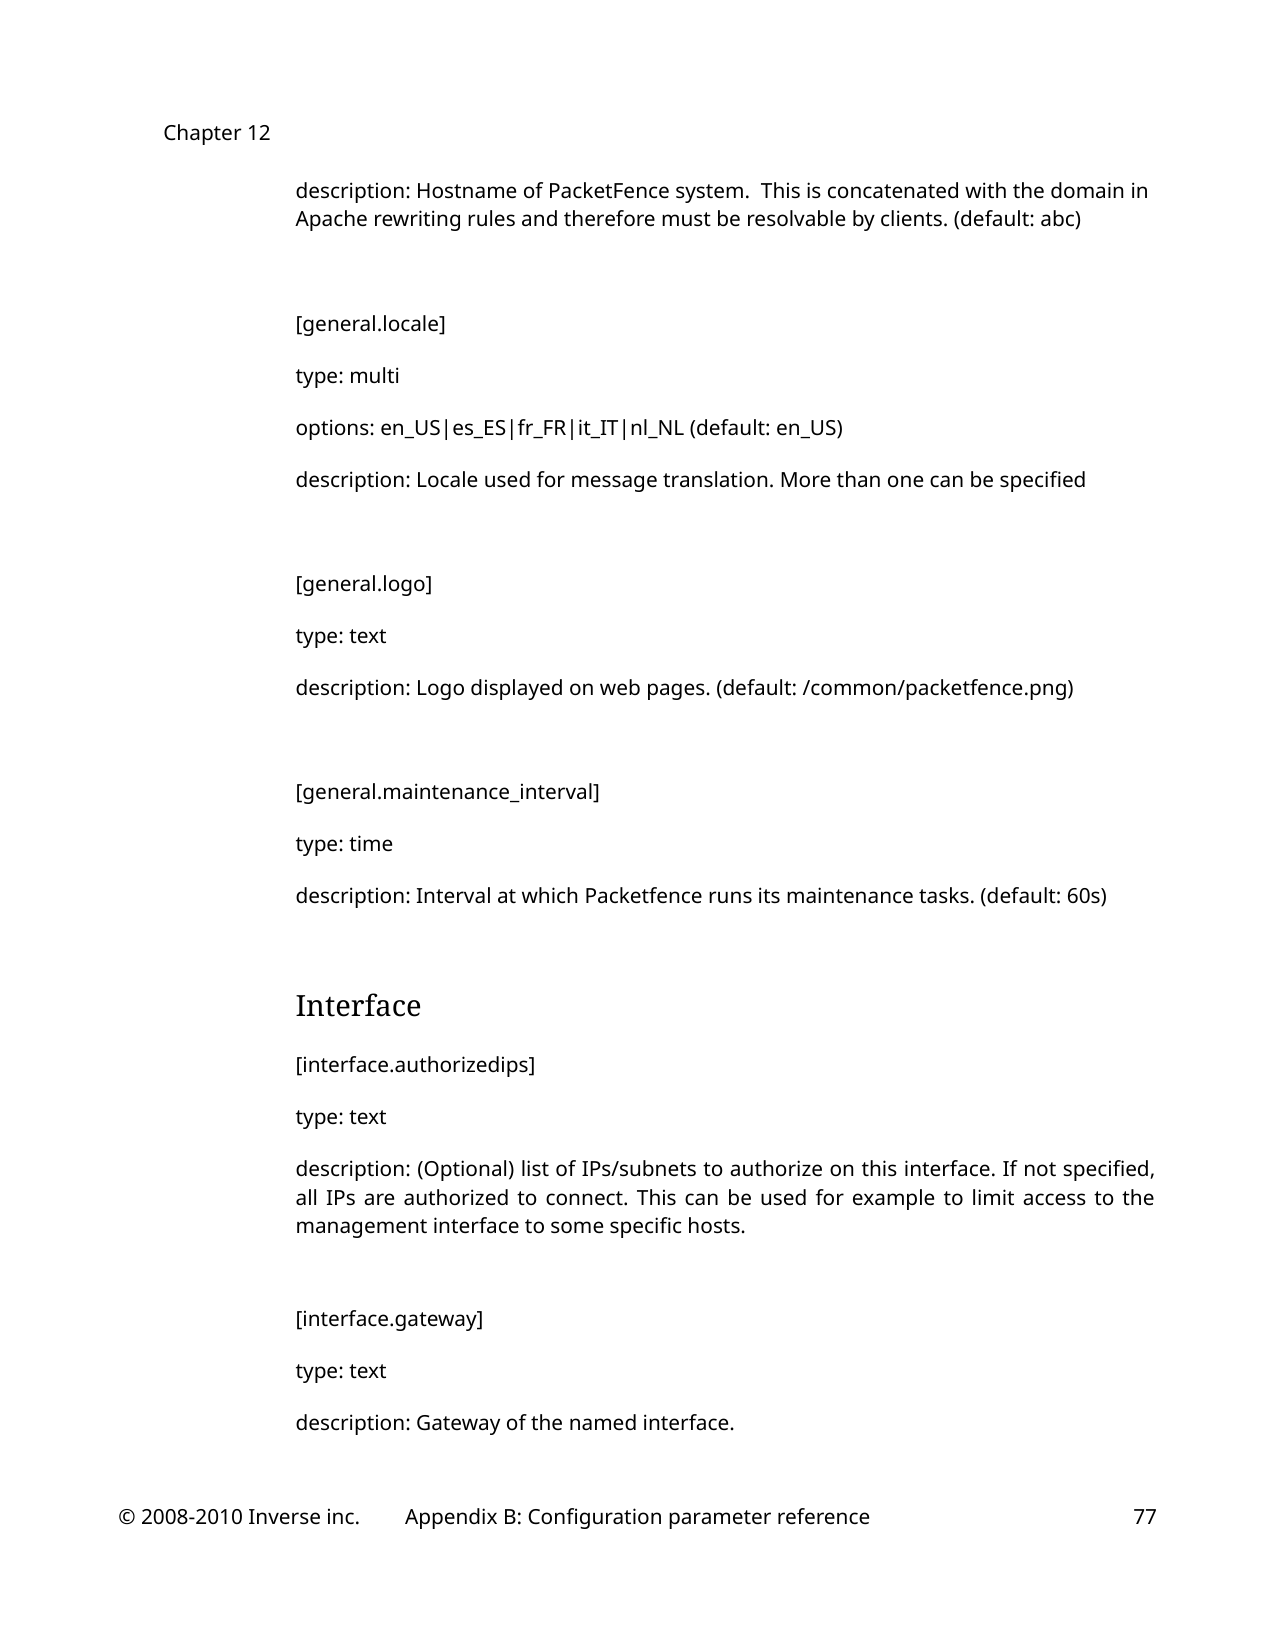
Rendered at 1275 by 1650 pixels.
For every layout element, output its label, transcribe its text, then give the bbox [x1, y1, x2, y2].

subtitle Interface [295, 986, 1157, 1025]
text description: Interval at which Packetfence runs its maintenance tasks. (default: 60s) [295, 882, 1157, 910]
text description: Locale used for message translation. More than one can be specified [295, 465, 1157, 493]
text [interface.gateway] [295, 1304, 1157, 1333]
text [interface.authorizedips] [295, 1050, 1157, 1079]
text type: text [295, 621, 1157, 649]
text description: (Optional) list of IPs/subnets to authorize on this interface. If not specified, all IPs are authorized to connect. This can be used for example to limit access to the management interface to some specific hosts. [295, 1154, 1157, 1240]
text type: multi [295, 361, 1157, 389]
text [general.maintenance_interval] [295, 777, 1157, 806]
text description: Hostname of PacketFence system. This is concatenated with the domain in Apache rewriting rules and therefore must be resolvable by clients. (default: abc) [295, 176, 1157, 233]
text type: text [295, 1356, 1157, 1385]
text description: Logo displayed on web pages. (default: /common/packetfence.png) [295, 673, 1157, 702]
text [general.locale] [295, 309, 1157, 337]
text description: Gateway of the named interface. [295, 1408, 1157, 1437]
text [general.logo] [295, 569, 1157, 597]
text type: text [295, 1102, 1157, 1131]
text options: en_US|es_ES|fr_FR|it_IT|nl_NL (default: en_US) [295, 413, 1157, 441]
text type: time [295, 829, 1157, 858]
